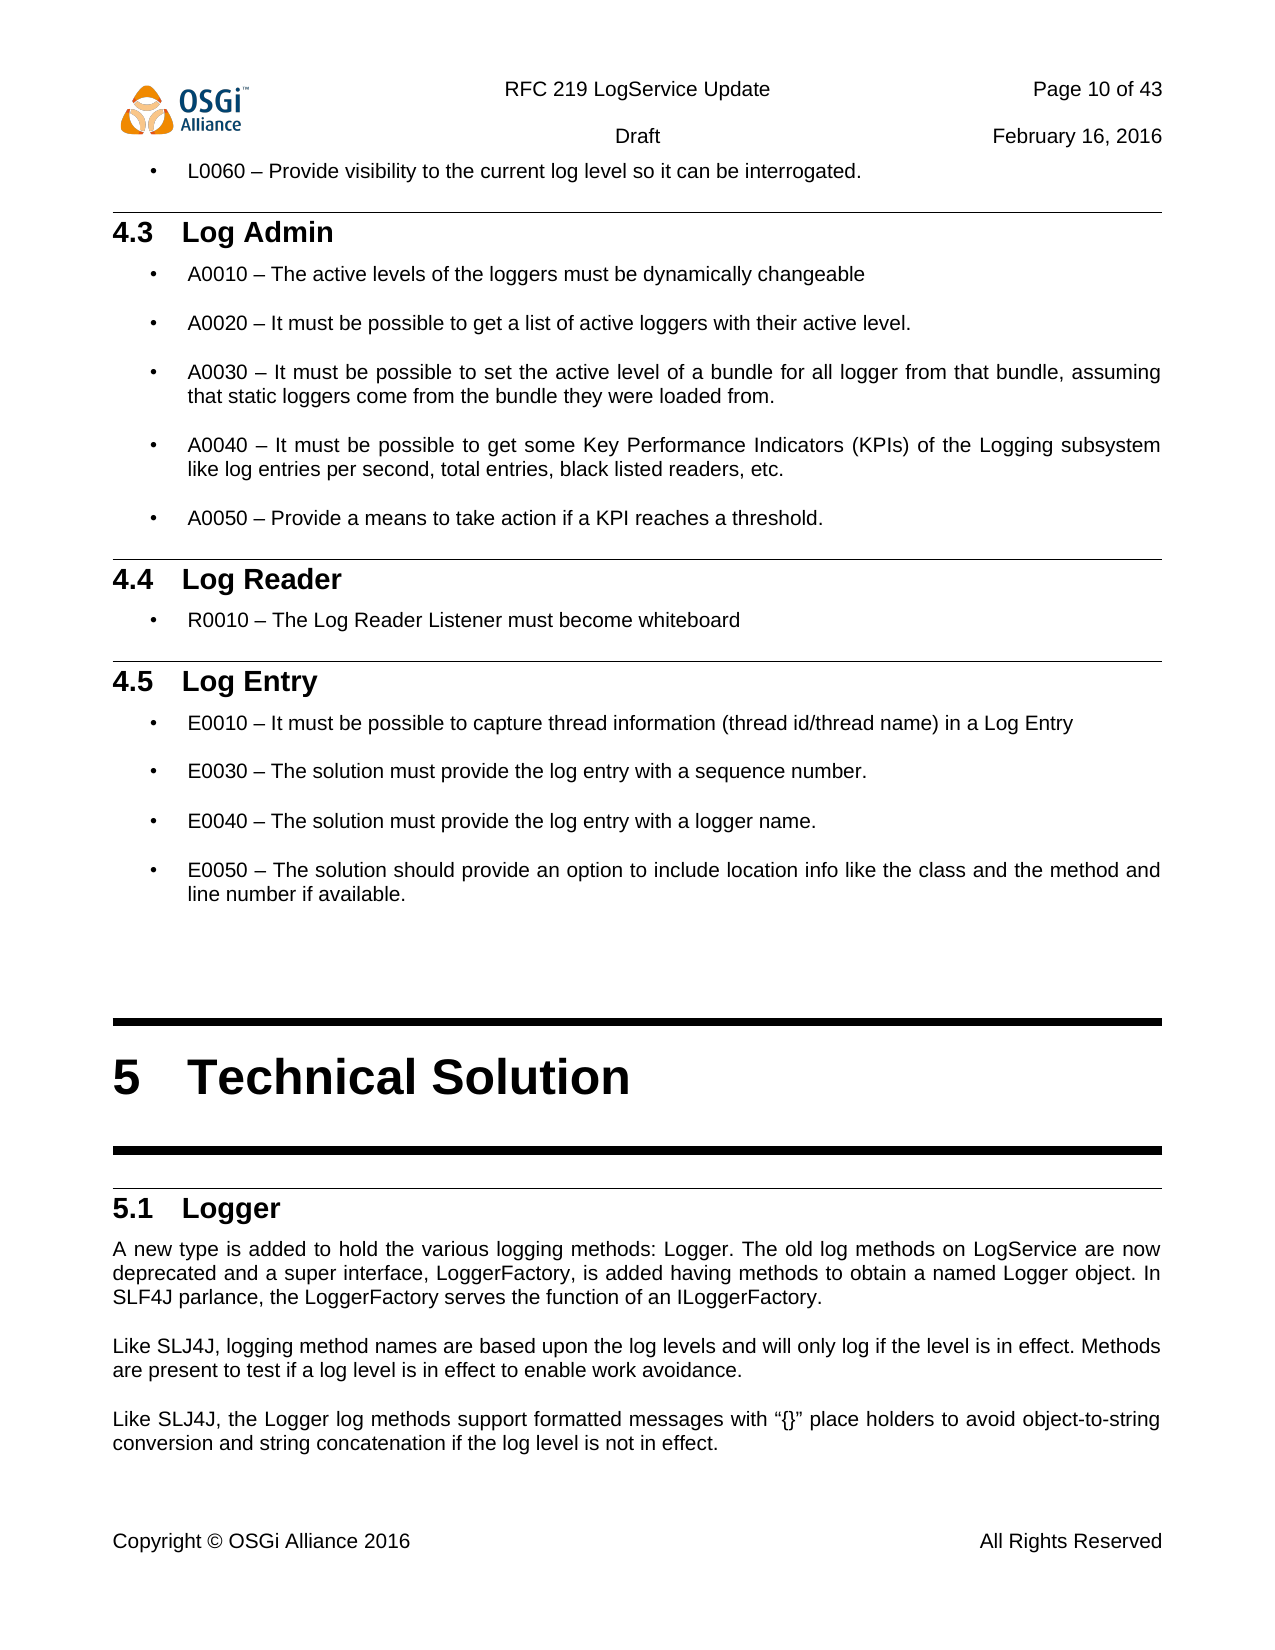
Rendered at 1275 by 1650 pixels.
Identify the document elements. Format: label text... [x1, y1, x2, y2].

list E0030 – The solution must provide the log entry with a sequence number. [150, 759, 1162, 783]
list L0060 – Provide visibility to the current log level so it can be interrogated. [150, 159, 1162, 183]
text Like SLJ4J, the Logger log methods support formatted messages with “{}” place holders to avoid object-to-string conversion and string concatenation if the log level is not in effect. [112, 1407, 1162, 1455]
list E0010 – It must be possible to capture thread information (thread id/thread name) in a Log Entry [150, 710, 1162, 734]
list E0050 – The solution should provide an option to include location info like the class and the method and line number if available. [150, 857, 1162, 906]
picture [113, 78, 257, 142]
text A new type is added to hold the various logging methods: Logger. The old log methods on LogService are now deprecated and a super interface, LoggerFactory, is added having methods to obtain a named Logger object. In SLF4J parlance, the LoggerFactory serves the function of an ILoggerFactory. [112, 1237, 1162, 1309]
list A0050 – Provide a means to take action if a KPI reaches a threshold. [150, 506, 1162, 529]
text Like SLJ4J, logging method names are based upon the log levels and will only log if the level is in effect. Methods are present to test if a log level is in effect to enable work avoidance. [112, 1334, 1162, 1382]
subtitle Log Admin [112, 213, 1162, 249]
list E0040 – The solution must provide the log entry with a logger name. [150, 808, 1162, 832]
list R0010 – The Log Reader Listener must become whiteboard [150, 608, 1162, 632]
subtitle Technical Solution [112, 1019, 1162, 1155]
list A0040 – It must be possible to get some Key Performance Indicators (KPIs) of the Logging subsystem like log entries per second, total entries, black listed readers, etc. [150, 432, 1162, 481]
list A0020 – It must be possible to get a list of active loggers with their active level. [150, 310, 1162, 334]
list A0010 – The active levels of the loggers must be dynamically changeable [150, 261, 1162, 285]
subtitle Logger [112, 1189, 1162, 1225]
list A0030 – It must be possible to set the active level of a bundle for all logger from that bundle, assuming that static loggers come from the bundle they were loaded from. [150, 359, 1162, 407]
subtitle Log Reader [112, 560, 1162, 595]
subtitle Log Entry [112, 662, 1162, 698]
